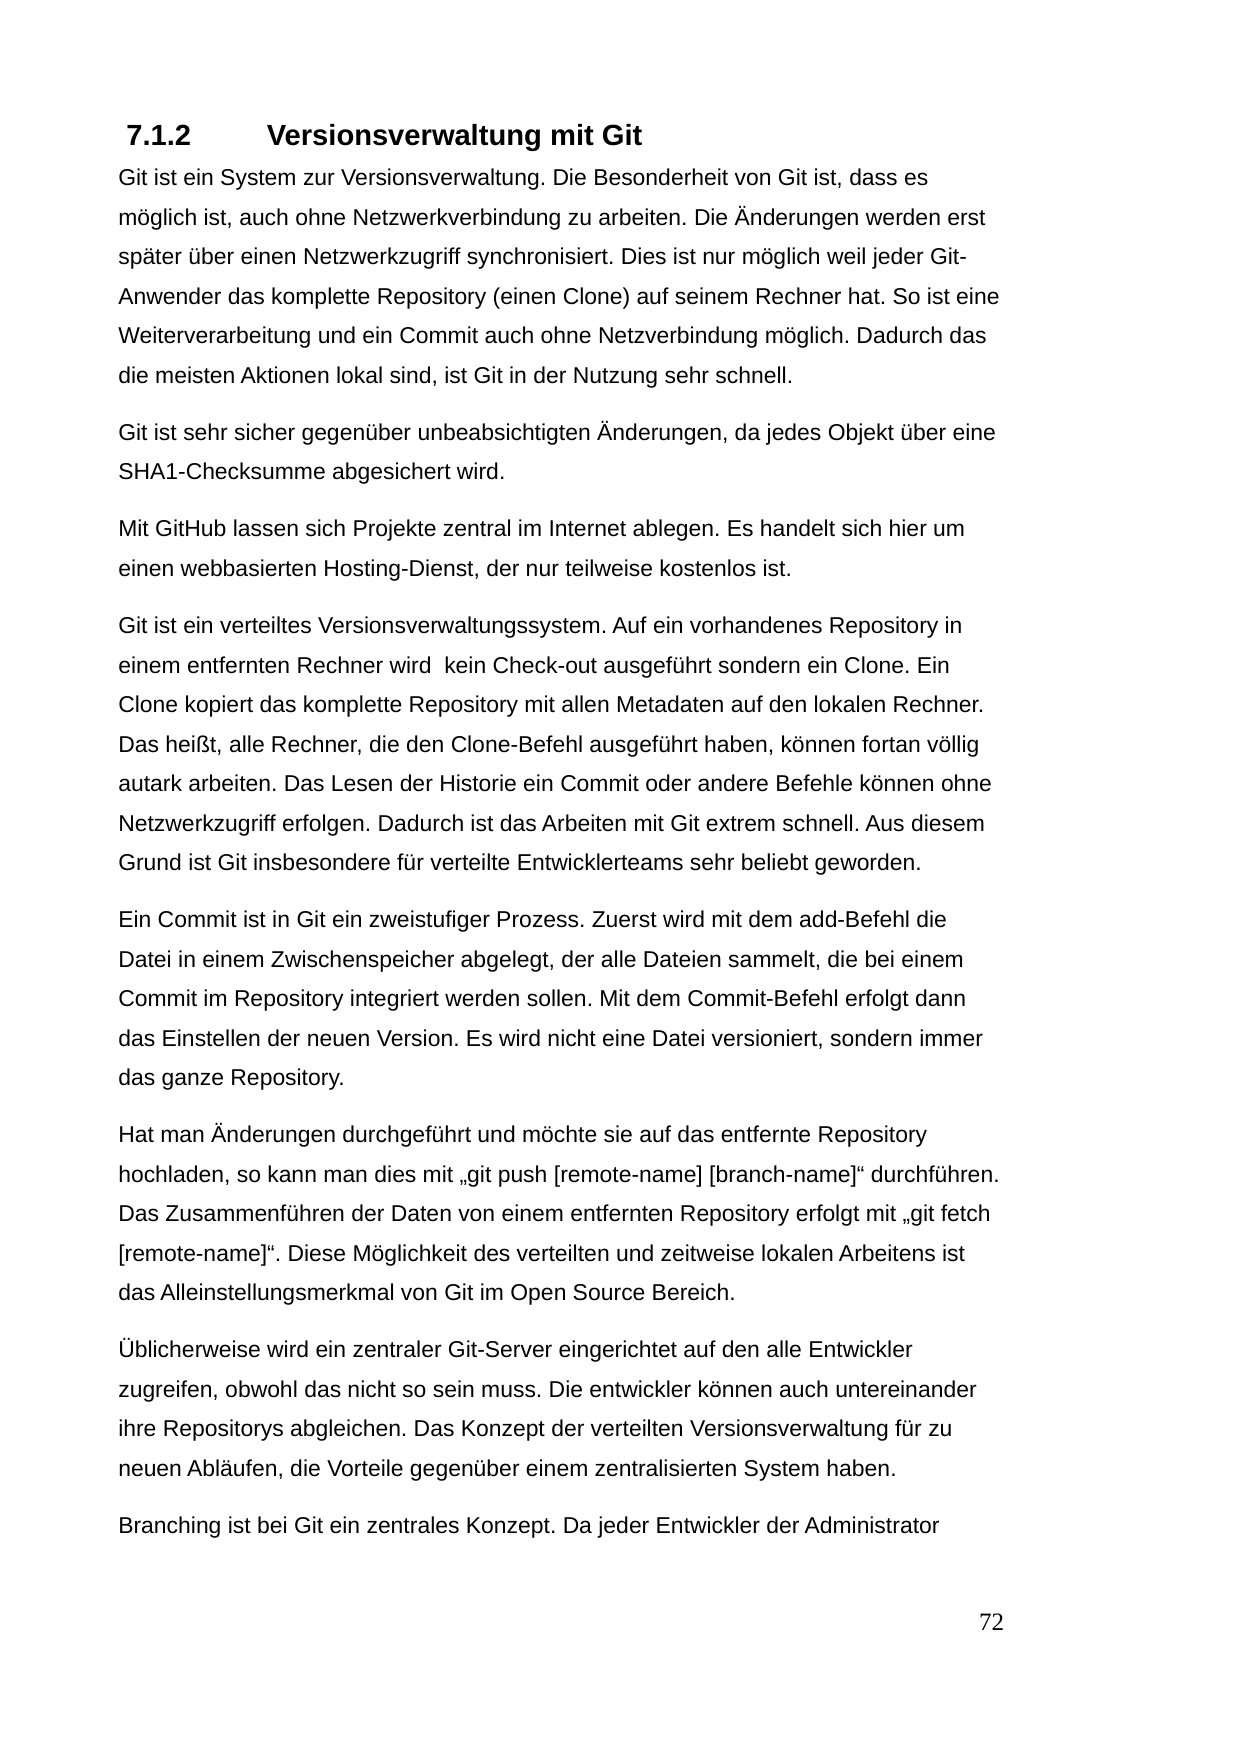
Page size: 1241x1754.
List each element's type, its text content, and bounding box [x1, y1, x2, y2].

text Ein Commit ist in Git ein zweistufiger Prozess. Zuerst wird mit dem add-Befehl die Datei in einem Zwischenspeicher abgelegt, der alle Dateien sammelt, die bei einem Commit im Repository integriert werden sollen. Mit dem Commit-Befehl erfolgt dann das Einstellen der neuen Version. Es wird nicht eine Datei versioniert, sondern immer das ganze Repository. [118, 906, 1004, 1090]
text Üblicherweise wird ein zentraler Git-Server eingerichtet auf den alle Entwickler zugreifen, obwohl das nicht so sein muss. Die entwickler können auch untereinander ihre Repositorys abgleichen. Das Konzept der verteilten Versionsverwaltung für zu neuen Abläufen, die Vorteile gegenüber einem zentralisierten System haben. [118, 1336, 1004, 1481]
text Branching ist bei Git ein zentrales Konzept. Da jeder Entwickler der Administrator [118, 1512, 1004, 1538]
subtitle Versionsverwaltung mit Git [118, 118, 1004, 152]
text Git ist ein verteiltes Versionsverwaltungssystem. Auf ein vorhandenes Repository in einem entfernten Rechner wird kein Check-out ausgeführt sondern ein Clone. Ein Clone kopiert das komplette Repository mit allen Metadaten auf den lokalen Rechner. Das heißt, alle Rechner, die den Clone-Befehl ausgeführt haben, können fortan völlig autark arbeiten. Das Lesen der Historie ein Commit oder andere Befehle können ohne Netzwerkzugriff erfolgen. Dadurch ist das Arbeiten mit Git extrem schnell. Aus diesem Grund ist Git insbesondere für verteilte Entwicklerteams sehr beliebt geworden. [118, 612, 1004, 875]
text Git ist ein System zur Versionsverwaltung. Die Besonderheit von Git ist, dass es möglich ist, auch ohne Netzwerkverbindung zu arbeiten. Die Änderungen werden erst später über einen Netzwerkzugriff synchronisiert. Dies ist nur möglich weil jeder Git-Anwender das komplette Repository (einen Clone) auf seinem Rechner hat. So ist eine Weiterverarbeitung und ein Commit auch ohne Netzverbindung möglich. Dadurch das die meisten Aktionen lokal sind, ist Git in der Nutzung sehr schnell. [118, 164, 1004, 388]
text Hat man Änderungen durchgeführt und möchte sie auf das entfernte Repository hochladen, so kann man dies mit „git push [remote-name] [branch-name]“ durchführen. Das Zusammenführen der Daten von einem entfernten Repository erfolgt mit „git fetch [remote-name]“. Diese Möglichkeit des verteilten und zeitweise lokalen Arbeitens ist das Alleinstellungsmerkmal von Git im Open Source Bereich. [118, 1121, 1004, 1306]
text Mit GitHub lassen sich Projekte zentral im Internet ablegen. Es handelt sich hier um einen webbasierten Hosting-Dienst, der nur teilweise kostenlos ist. [118, 515, 1004, 581]
text Git ist sehr sicher gegenüber unbeabsichtigten Änderungen, da jedes Objekt über eine SHA1-Checksumme abgesichert wird. [118, 419, 1004, 484]
